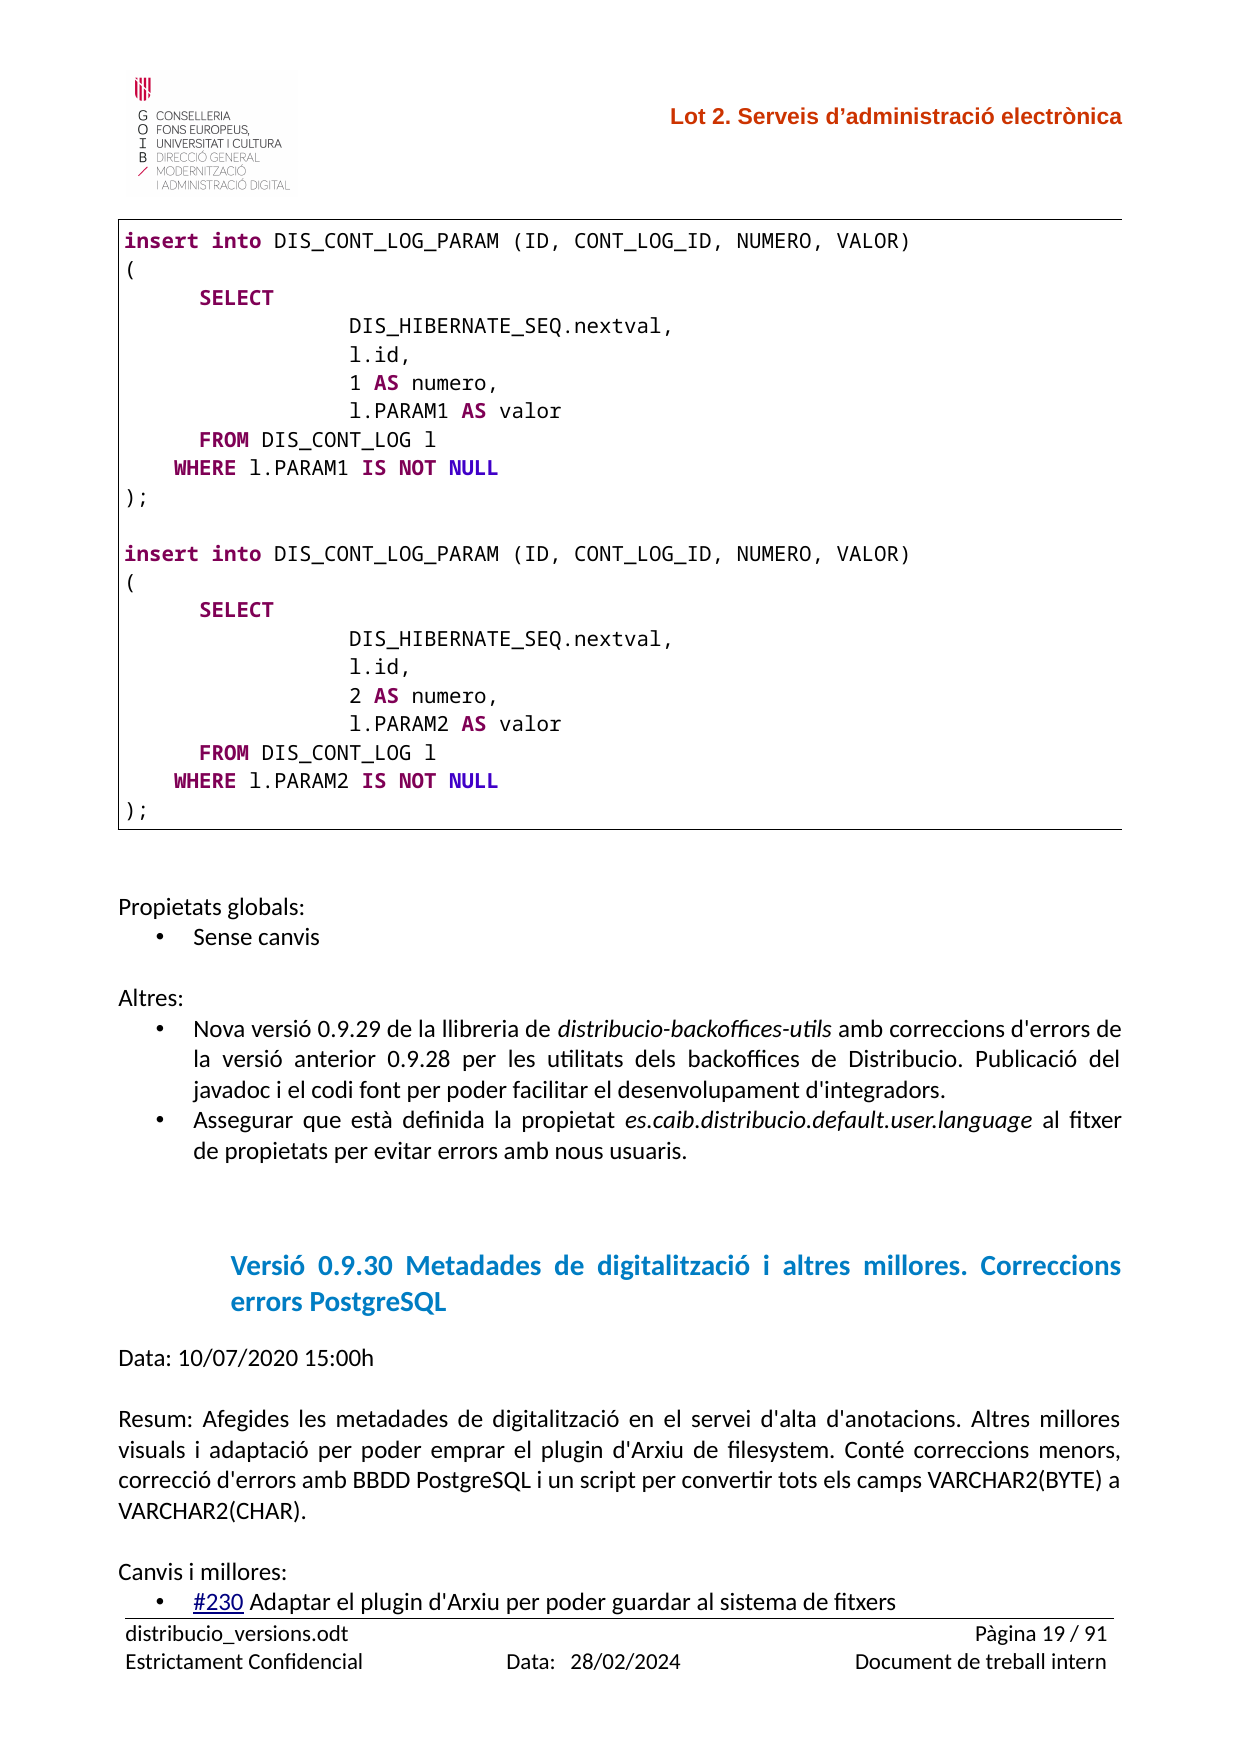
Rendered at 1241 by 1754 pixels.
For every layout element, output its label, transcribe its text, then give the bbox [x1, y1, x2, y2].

list #230 Adaptar el plugin d'Arxiu per poder guardar al sistema de fitxers [156, 1586, 1122, 1617]
subtitle Versió 0.9.30 Metadades de digitalització i altres millores. Correccions errors PostgreSQL [153, 1247, 1122, 1318]
picture [126, 70, 299, 197]
list Sense canvis [156, 921, 1122, 952]
text Altres: [118, 982, 1122, 1013]
table_header insert into DIS_CONT_LOG_PARAM (ID, CONT_LOG_ID, NUMERO, VALOR) ( SELECT DIS_HIBERNATE_SEQ.nextval, l.id, 1 AS numero, l.PARAM1 AS valor FROM DIS_CONT_LOG l WHERE l.PARAM1 IS NOT NULL ); insert into DIS_CONT_LOG_PARAM (ID, CONT_LOG_ID, NUMERO, VALOR) ( SELECT DIS_HIBERNATE_SEQ.nextval, l.id, 2 AS numero, l.PARAM2 AS valor FROM DIS_CONT_LOG l WHERE l.PARAM2 IS NOT NULL ); [119, 220, 1122, 829]
text Data: 10/07/2020 15:00h [118, 1342, 1122, 1373]
list Nova versió 0.9.29 de la llibreria de distribucio-backoffices-utils amb correccions d'errors de la versió anterior 0.9.28 per les utilitats dels backoffices de Distribucio. Publicació del javadoc i el codi font per poder facilitar el desenvolupament d'integradors. [156, 1013, 1122, 1104]
text Resum: Afegides les metadades de digitalització en el servei d'alta d'anotacions. Altres millores visuals i adaptació per poder emprar el plugin d'Arxiu de filesystem. Conté correccions menors, correcció d'errors amb BBDD PostgreSQL i un script per convertir tots els camps VARCHAR2(BYTE) a VARCHAR2(CHAR). [118, 1403, 1122, 1525]
text Propietats globals: [118, 891, 1122, 921]
text Canvis i millores: [118, 1556, 1122, 1586]
list Assegurar que està definida la propietat es.caib.distribucio.default.user.language al fitxer de propietats per evitar errors amb nous usuaris. [156, 1104, 1122, 1166]
